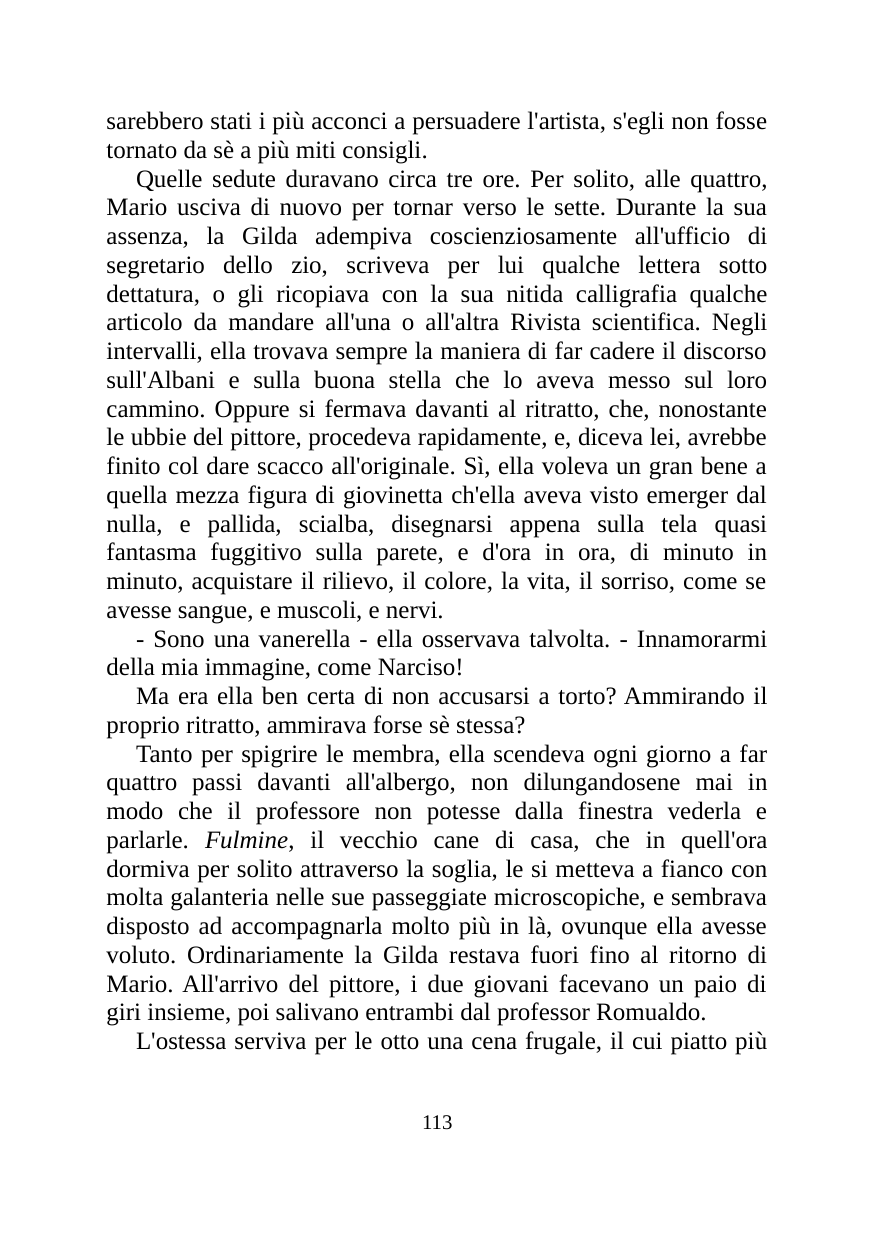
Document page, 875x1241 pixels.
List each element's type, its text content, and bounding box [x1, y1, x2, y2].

text Ma era ella ben certa di non accusarsi a torto? Ammirando il proprio ritratto, ammirava forse sè stessa? [106, 681, 768, 739]
text sarebbero stati i più acconci a persuadere l'artista, s'egli non fosse tornato da sè a più miti consigli. [106, 106, 768, 164]
text L'ostessa serviva per le otto una cena frugale, il cui piatto più [106, 1026, 768, 1055]
text Tanto per spigrire le membra, ella scendeva ogni giorno a far quattro passi davanti all'albergo, non dilungandosene mai in modo che il professore non potesse dalla finestra vederla e parlarle. Fulmine, il vecchio cane di casa, che in quell'ora dormiva per solito attraverso la soglia, le si metteva a fianco con molta galanteria nelle sue passeggiate microscopiche, e sembrava disposto ad accompagnarla molto più in là, ovunque ella avesse voluto. Ordinariamente la Gilda restava fuori fino al ritorno di Mario. All'arrivo del pittore, i due giovani facevano un paio di giri insieme, poi salivano entrambi dal professor Romualdo. [106, 739, 768, 1026]
text - Sono una vanerella - ella osservava talvolta. - Innamorarmi della mia immagine, come Narciso! [106, 624, 768, 681]
text Quelle sedute duravano circa tre ore. Per solito, alle quattro, Mario usciva di nuovo per tornar verso le sette. Durante la sua assenza, la Gilda adempiva coscienziosamente all'ufficio di segretario dello zio, scriveva per lui qualche lettera sotto dettatura, o gli ricopiava con la sua nitida calligrafia qualche articolo da mandare all'una o all'altra Rivista scientifica. Negli intervalli, ella trovava sempre la maniera di far cadere il discorso sull'Albani e sulla buona stella che lo aveva messo sul loro cammino. Oppure si fermava davanti al ritratto, che, nonostante le ubbie del pittore, procedeva rapidamente, e, diceva lei, avrebbe finito col dare scacco all'originale. Sì, ella voleva un gran bene a quella mezza figura di giovinetta ch'ella aveva visto emerger dal nulla, e pallida, scialba, disegnarsi appena sulla tela quasi fantasma fuggitivo sulla parete, e d'ora in ora, di minuto in minuto, acquistare il rilievo, il colore, la vita, il sorriso, come se avesse sangue, e muscoli, e nervi. [106, 164, 768, 624]
